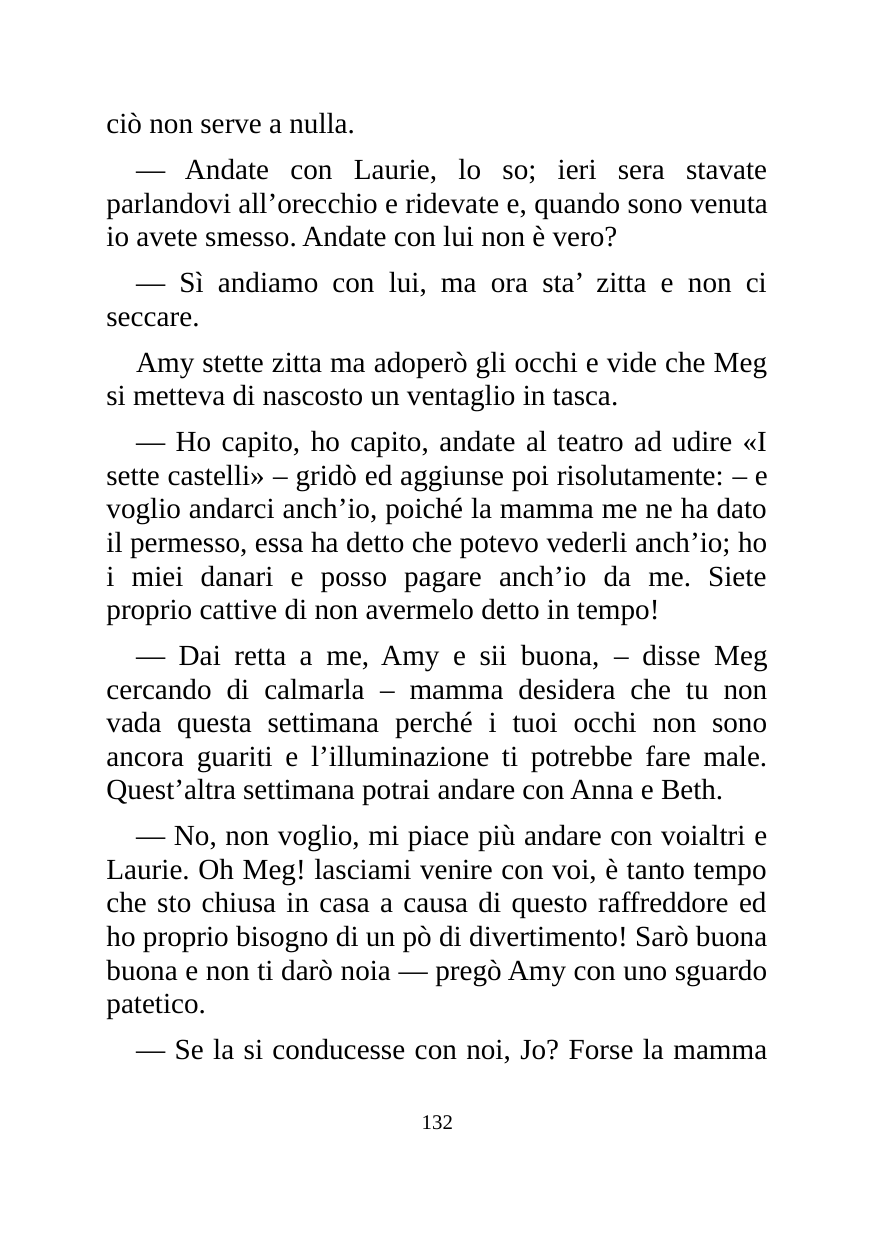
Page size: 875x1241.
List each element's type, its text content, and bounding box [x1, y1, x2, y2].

text Amy stette zitta ma adoperò gli occhi e vide che Meg si metteva di nascosto un ventaglio in tasca. [106, 345, 768, 412]
text — Sì andiamo con lui, ma ora sta’ zitta e non ci seccare. [106, 265, 768, 332]
text — Ho capito, ho capito, andate al teatro ad udire «I sette castelli» – gridò ed aggiunse poi risolutamente: – e voglio andarci anch’io, poiché la mamma me ne ha dato il permesso, essa ha detto che potevo vederli anch’io; ho i miei danari e posso pagare anch’io da me. Siete proprio cattive di non avermelo detto in tempo! [106, 424, 768, 626]
text — Andate con Laurie, lo so; ieri sera stavate parlandovi all’orecchio e ridevate e, quando sono venuta io avete smesso. Andate con lui non è vero? [106, 152, 768, 253]
text — Dai retta a me, Amy e sii buona, – disse Meg cercando di calmarla – mamma desidera che tu non vada questa settimana perché i tuoi occhi non sono ancora guariti e l’illuminazione ti potrebbe fare male. Quest’altra settimana potrai andare con Anna e Beth. [106, 638, 768, 806]
text — Se la si conducesse con noi, Jo? Forse la mamma [106, 1032, 768, 1066]
text ciò non serve a nulla. [106, 106, 768, 140]
text — No, non voglio, mi piace più andare con voialtri e Laurie. Oh Meg! lasciami venire con voi, è tanto tempo che sto chiusa in casa a causa di questo raffreddore ed ho proprio bisogno di un pò di divertimento! Sarò buona buona e non ti darò noia — pregò Amy con uno sguardo patetico. [106, 818, 768, 1020]
